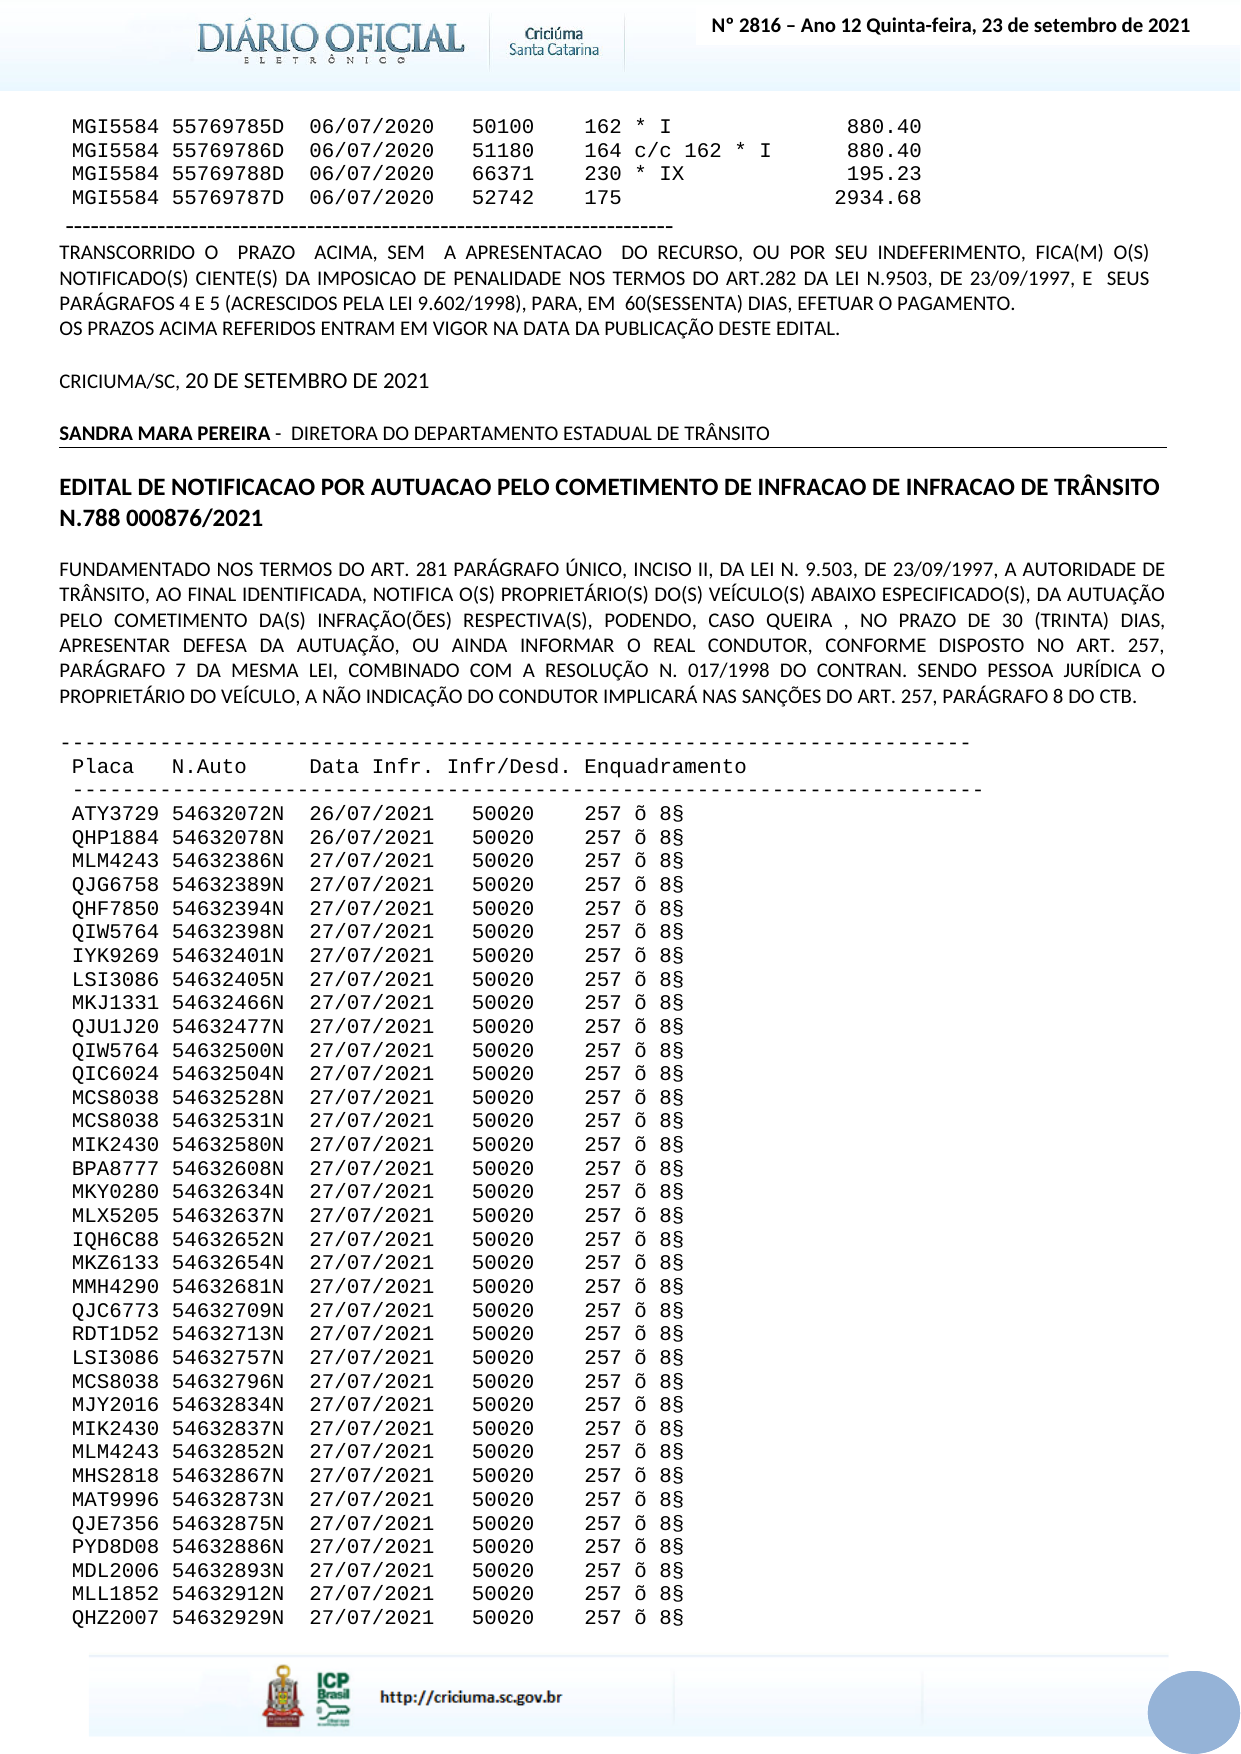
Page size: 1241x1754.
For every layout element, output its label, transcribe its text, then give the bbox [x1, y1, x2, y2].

text MLM4243 54632386N 27/07/2021 50020 257 õ 8§ [59, 850, 1167, 874]
text MKJ1331 54632466N 27/07/2021 50020 257 õ 8§ [59, 992, 1167, 1016]
text MGI5584 55769788D 06/07/2020 66371 230 * IX 195.23 [59, 163, 1167, 187]
text MLX5205 54632637N 27/07/2021 50020 257 õ 8§ [59, 1205, 1167, 1229]
text OS PRAZOS ACIMA REFERIDOS ENTRAM EM VIGOR NA DATA DA PUBLICAÇÃO DESTE EDITAL. [59, 316, 1152, 341]
text FUNDAMENTADO NOS TERMOS DO ART. 281 PARÁGRAFO ÚNICO, INCISO II, DA LEI N. 9.503, DE 23/09/1997, A AUTORIDADE DE TRÂNSITO, AO FINAL IDENTIFICADA, NOTIFICA O(S) PROPRIETÁRIO(S) DO(S) VEÍCULO(S) ABAIXO ESPECIFICADO(S), DA AUTUAÇÃO PELO COMETIMENTO DA(S) INFRAÇÃO(ÕES) RESPECTIVA(S), PODENDO, CASO QUEIRA , NO PRAZO DE 30 (TRINTA) DIAS, APRESENTAR DEFESA DA AUTUAÇÃO, OU AINDA INFORMAR O REAL CONDUTOR, CONFORME DISPOSTO NO ART. 257, PARÁGRAFO 7 DA MESMA LEI, COMBINADO COM A RESOLUÇÃO N. 017/1998 DO CONTRAN. SENDO PESSOA JURÍDICA O PROPRIETÁRIO DO VEÍCULO, A NÃO INDICAÇÃO DO CONDUTOR IMPLICARÁ NAS SANÇÕES DO ART. 257, PARÁGRAFO 8 DO CTB. [59, 556, 1167, 708]
text QIW5764 54632500N 27/07/2021 50020 257 õ 8§ [59, 1039, 1167, 1063]
text LSI3086 54632757N 27/07/2021 50020 257 õ 8§ [59, 1347, 1167, 1371]
text MLM4243 54632852N 27/07/2021 50020 257 õ 8§ [59, 1442, 1167, 1465]
text RDT1D52 54632713N 27/07/2021 50020 257 õ 8§ [59, 1323, 1167, 1347]
text MCS8038 54632796N 27/07/2021 50020 257 õ 8§ [59, 1371, 1167, 1394]
text QJG6758 54632389N 27/07/2021 50020 257 õ 8§ [59, 874, 1167, 898]
text ATY3729 54632072N 26/07/2021 50020 257 õ 8§ [59, 803, 1167, 827]
text ------------------------------------------------------------------------- [59, 211, 1152, 239]
text MJY2016 54632834N 27/07/2021 50020 257 õ 8§ [59, 1394, 1167, 1418]
text MHS2818 54632867N 27/07/2021 50020 257 õ 8§ [59, 1465, 1167, 1489]
text MDL2006 54632893N 27/07/2021 50020 257 õ 8§ [59, 1560, 1167, 1583]
text MKZ6133 54632654N 27/07/2021 50020 257 õ 8§ [59, 1252, 1167, 1276]
text CRICIUMA/SC, 20 DE SETEMBRO DE 2021 [59, 366, 1167, 394]
text ------------------------------------------------------------------------- [59, 732, 1167, 756]
text QJC6773 54632709N 27/07/2021 50020 257 õ 8§ [59, 1300, 1167, 1323]
text Placa N.Auto Data Infr. Infr/Desd. Enquadramento [59, 756, 1167, 779]
text QJU1J20 54632477N 27/07/2021 50020 257 õ 8§ [59, 1016, 1167, 1039]
text ------------------------------------------------------------------------- [59, 779, 1167, 803]
text QIW5764 54632398N 27/07/2021 50020 257 õ 8§ [59, 921, 1167, 945]
text MGI5584 55769786D 06/07/2020 51180 164 c/c 162 * I 880.40 [59, 140, 1167, 163]
text EDITAL DE NOTIFICACAO POR AUTUACAO PELO COMETIMENTO DE INFRACAO DE INFRACAO DE TRÂNSITO N.788 000876/2021 [59, 471, 1167, 532]
text MMH4290 54632681N 27/07/2021 50020 257 õ 8§ [59, 1276, 1167, 1300]
text QHP1884 54632078N 26/07/2021 50020 257 õ 8§ [59, 827, 1167, 850]
text MGI5584 55769785D 06/07/2020 50100 162 * I 880.40 [59, 116, 1167, 140]
text PYD8D08 54632886N 27/07/2021 50020 257 õ 8§ [59, 1536, 1167, 1560]
text BPA8777 54632608N 27/07/2021 50020 257 õ 8§ [59, 1158, 1167, 1181]
text QHZ2007 54632929N 27/07/2021 50020 257 õ 8§ [59, 1607, 1167, 1631]
text MAT9996 54632873N 27/07/2021 50020 257 õ 8§ [59, 1489, 1167, 1512]
text LSI3086 54632405N 27/07/2021 50020 257 õ 8§ [59, 969, 1167, 992]
text MCS8038 54632528N 27/07/2021 50020 257 õ 8§ [59, 1087, 1167, 1111]
text QHF7850 54632394N 27/07/2021 50020 257 õ 8§ [59, 898, 1167, 921]
text MGI5584 55769787D 06/07/2020 52742 175 2934.68 [59, 187, 1167, 211]
text IYK9269 54632401N 27/07/2021 50020 257 õ 8§ [59, 945, 1167, 969]
text MLL1852 54632912N 27/07/2021 50020 257 õ 8§ [59, 1583, 1167, 1607]
text MKY0280 54632634N 27/07/2021 50020 257 õ 8§ [59, 1181, 1167, 1205]
text QJE7356 54632875N 27/07/2021 50020 257 õ 8§ [59, 1512, 1167, 1536]
text MCS8038 54632531N 27/07/2021 50020 257 õ 8§ [59, 1111, 1167, 1134]
text MIK2430 54632837N 27/07/2021 50020 257 õ 8§ [59, 1418, 1167, 1442]
text MIK2430 54632580N 27/07/2021 50020 257 õ 8§ [59, 1134, 1167, 1158]
text TRANSCORRIDO O PRAZO ACIMA, SEM A APRESENTACAO DO RECURSO, OU POR SEU INDEFERIMENTO, FICA(M) O(S) NOTIFICADO(S) CIENTE(S) DA IMPOSICAO DE PENALIDADE NOS TERMOS DO ART.282 DA LEI N.9503, DE 23/09/1997, E SEUS PARÁGRAFOS 4 E 5 (ACRESCIDOS PELA LEI 9.602/1998), PARA, EM 60(SESSENTA) DIAS, EFETUAR O PAGAMENTO. [59, 239, 1152, 316]
text SANDRA MARA PEREIRA - DIRETORA DO DEPARTAMENTO ESTADUAL DE TRÂNSITO [59, 420, 1167, 447]
text IQH6C88 54632652N 27/07/2021 50020 257 õ 8§ [59, 1229, 1167, 1252]
text QIC6024 54632504N 27/07/2021 50020 257 õ 8§ [59, 1063, 1167, 1087]
